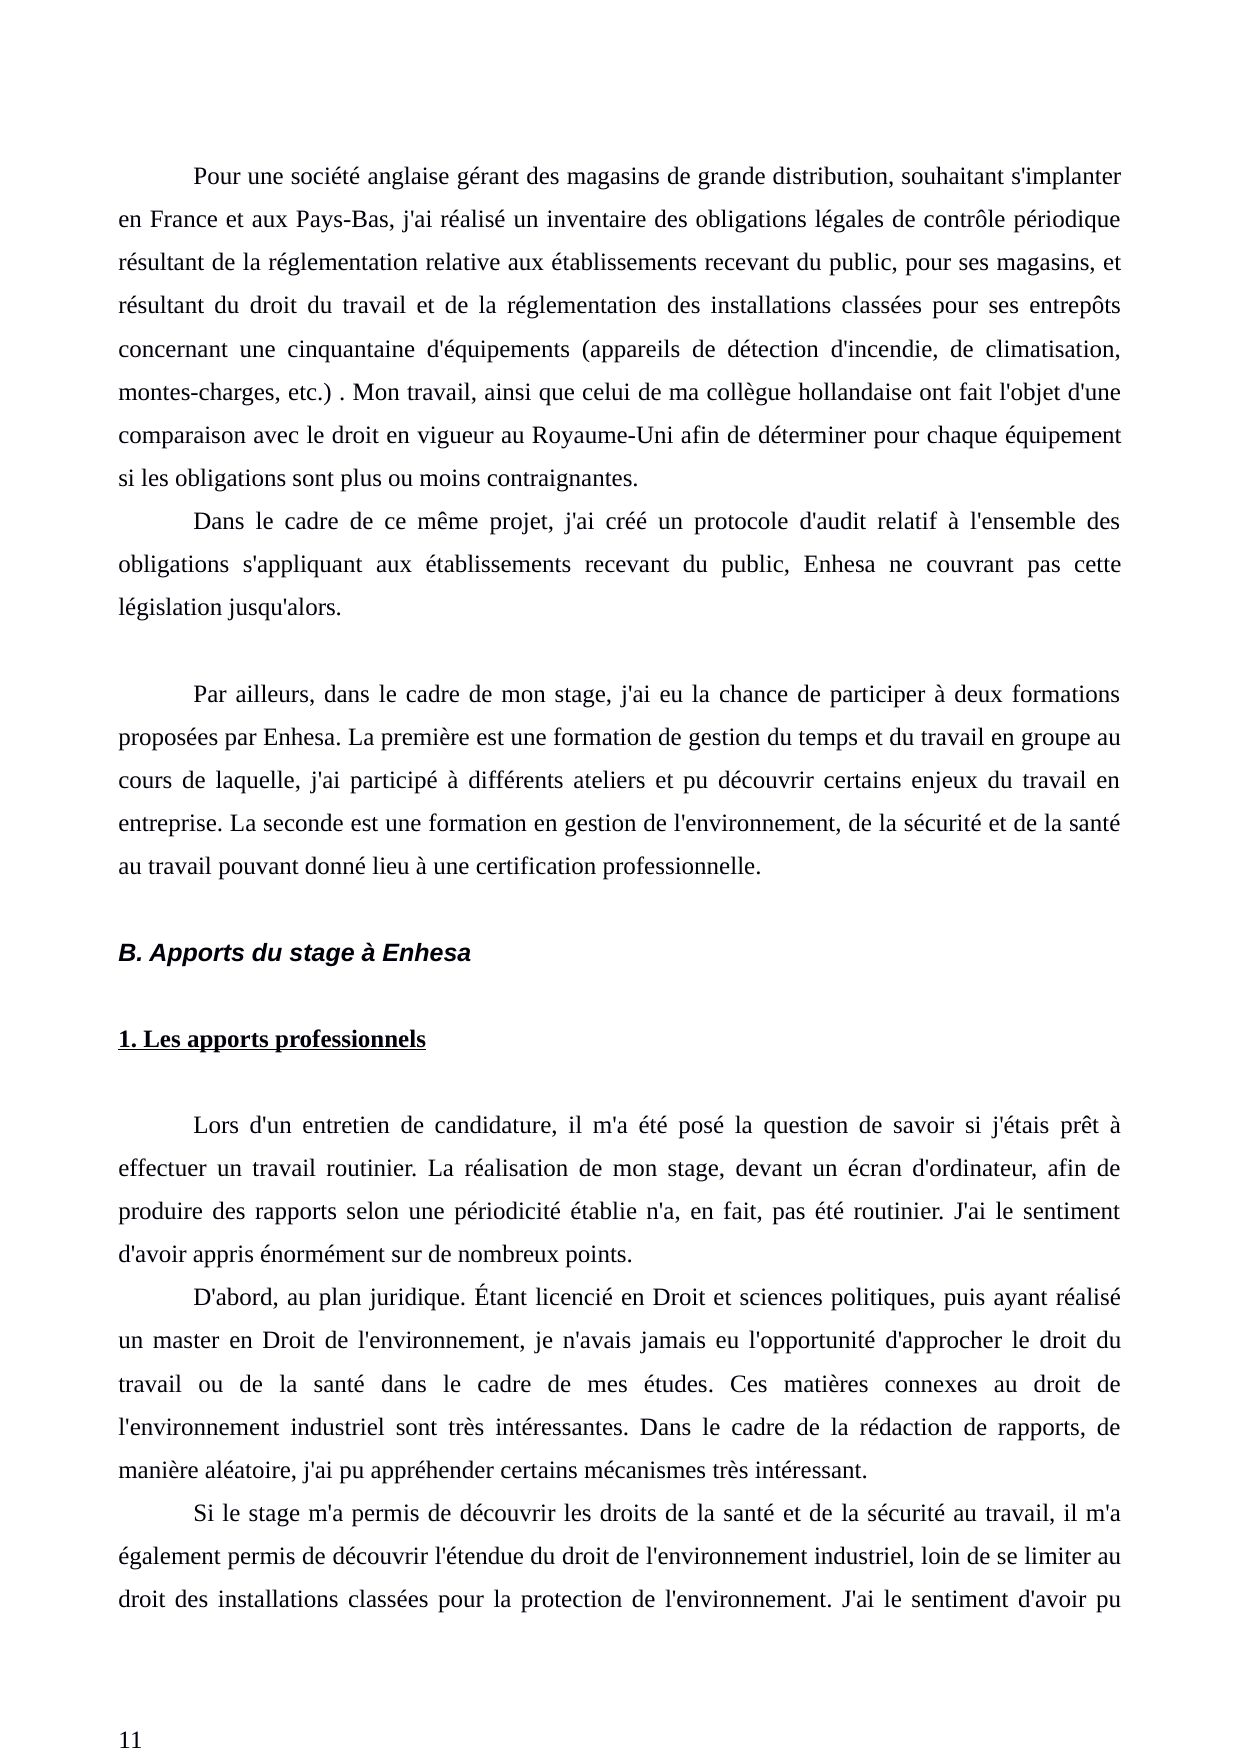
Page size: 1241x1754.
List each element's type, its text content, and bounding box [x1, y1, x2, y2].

text D'abord, au plan juridique. Étant licencié en Droit et sciences politiques, puis ayant réalisé un master en Droit de l'environnement, je n'avais jamais eu l'opportunité d'approcher le droit du travail ou de la santé dans le cadre de mes études. Ces matières connexes au droit de l'environnement industriel sont très intéressantes. Dans le cadre de la rédaction de rapports, de manière aléatoire, j'ai pu appréhender certains mécanismes très intéressant. [118, 1282, 1122, 1484]
text Dans le cadre de ce même projet, j'ai créé un protocole d'audit relatif à l'ensemble des obligations s'appliquant aux établissements recevant du public, Enhesa ne couvrant pas cette législation jusqu'alors. [118, 506, 1122, 621]
text 1. Les apports professionnels [118, 1024, 1122, 1052]
text B. Apports du stage à Enhesa [118, 937, 1122, 966]
text Par ailleurs, dans le cadre de mon stage, j'ai eu la chance de participer à deux formations proposées par Enhesa. La première est une formation de gestion du temps et du travail en groupe au cours de laquelle, j'ai participé à différents ateliers et pu découvrir certains enjeux du travail en entreprise. La seconde est une formation en gestion de l'environnement, de la sécurité et de la santé au travail pouvant donné lieu à une certification professionnelle. [118, 679, 1122, 880]
text Lors d'un entretien de candidature, il m'a été posé la question de savoir si j'étais prêt à effectuer un travail routinier. La réalisation de mon stage, devant un écran d'ordinateur, afin de produire des rapports selon une périodicité établie n'a, en fait, pas été routinier. J'ai le sentiment d'avoir appris énormément sur de nombreux points. [118, 1110, 1122, 1268]
text Pour une société anglaise gérant des magasins de grande distribution, souhaitant s'implanter en France et aux Pays-Bas, j'ai réalisé un inventaire des obligations légales de contrôle périodique résultant de la réglementation relative aux établissements recevant du public, pour ses magasins, et résultant du droit du travail et de la réglementation des installations classées pour ses entrepôts concernant une cinquantaine d'équipements (appareils de détection d'incendie, de climatisation, montes-charges, etc.) . Mon travail, ainsi que celui de ma collègue hollandaise ont fait l'objet d'une comparaison avec le droit en vigueur au Royaume-Uni afin de déterminer pour chaque équipement si les obligations sont plus ou moins contraignantes. [118, 161, 1122, 492]
text Si le stage m'a permis de découvrir les droits de la santé et de la sécurité au travail, il m'a également permis de découvrir l'étendue du droit de l'environnement industriel, loin de se limiter au droit des installations classées pour la protection de l'environnement. J'ai le sentiment d'avoir pu [118, 1498, 1122, 1613]
